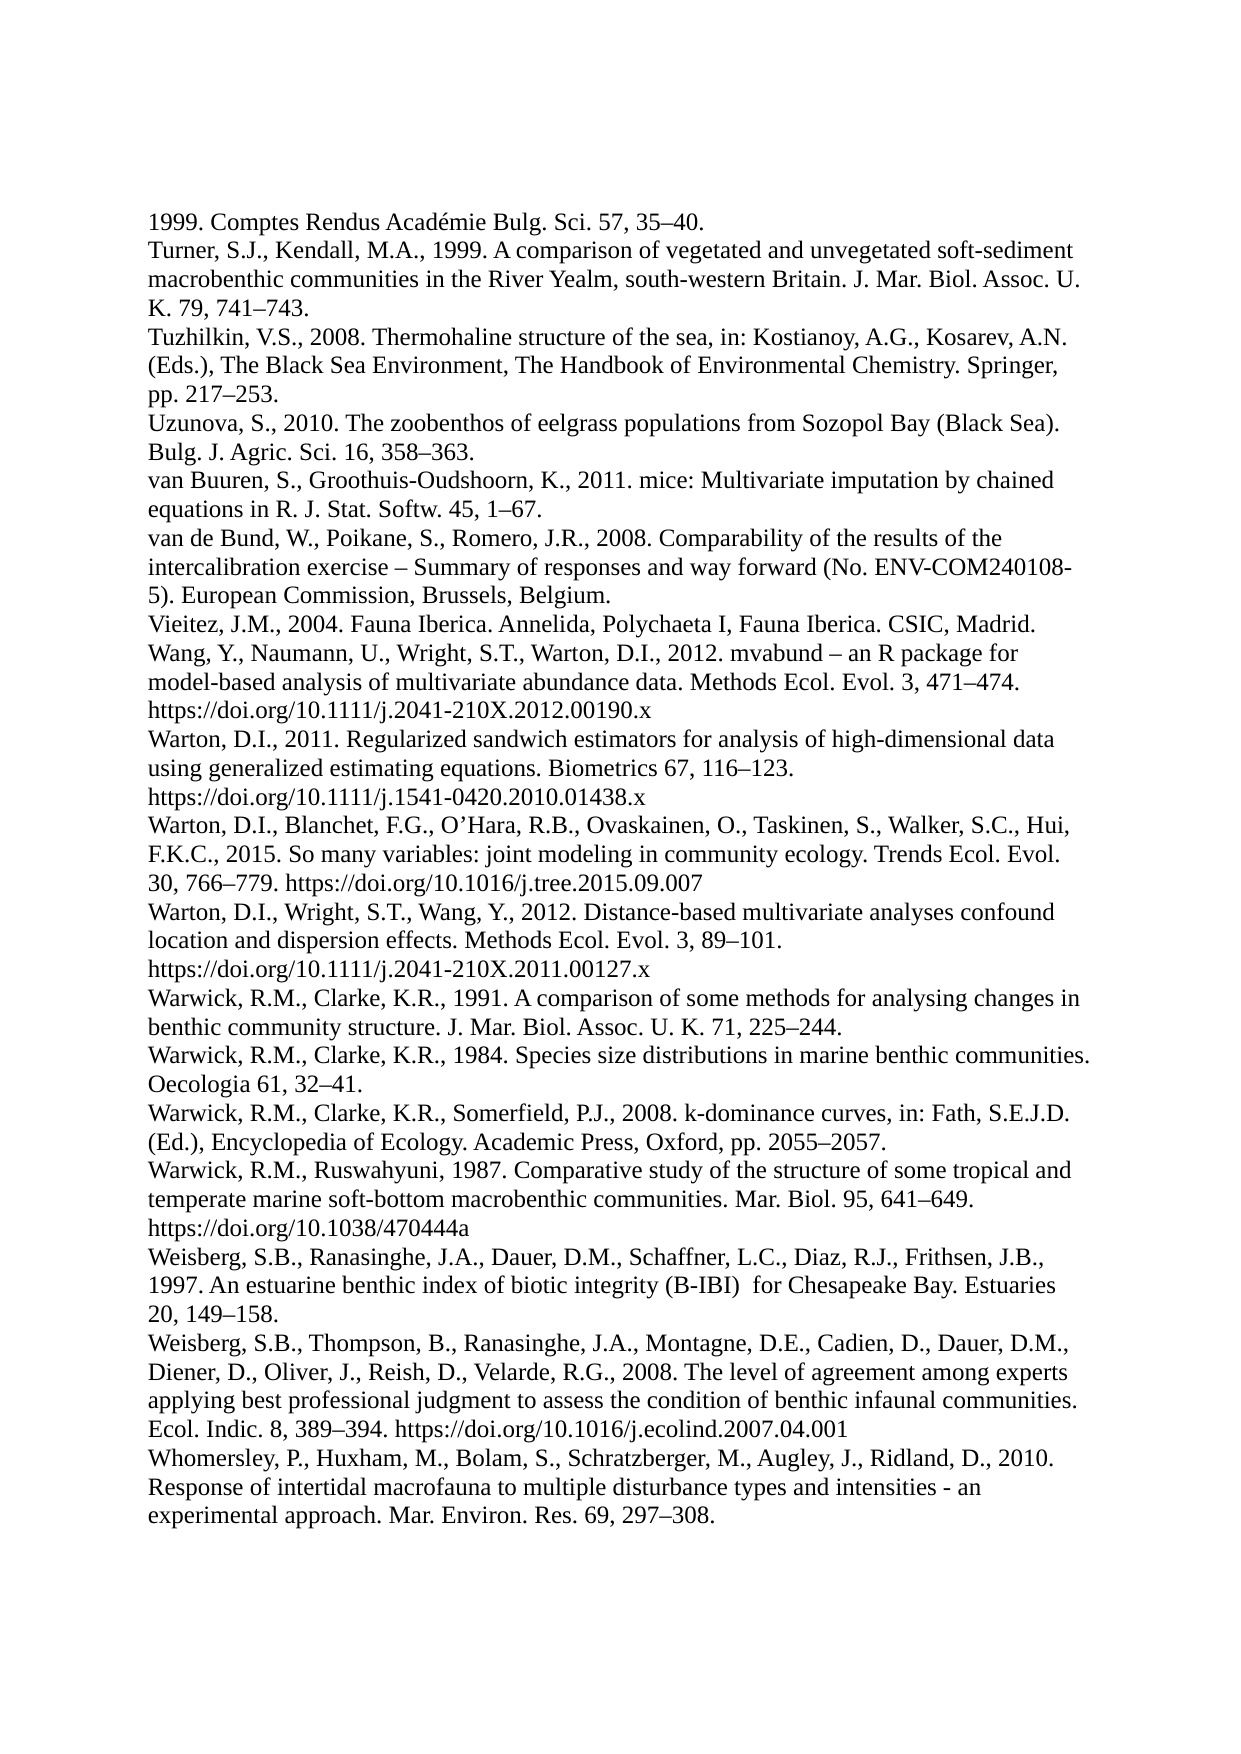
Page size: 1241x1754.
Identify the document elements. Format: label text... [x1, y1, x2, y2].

text Tuzhilkin, V.S., 2008. Thermohaline structure of the sea, in: Kostianoy, A.G., Kosarev, A.N. (Eds.), The Black Sea Environment, The Handbook of Environmental Chemistry. Springer, pp. 217–253. [148, 322, 1093, 408]
text Turner, S.J., Kendall, M.A., 1999. A comparison of vegetated and unvegetated soft-sediment macrobenthic communities in the River Yealm, south-western Britain. J. Mar. Biol. Assoc. U. K. 79, 741–743. [148, 235, 1093, 322]
text Whomersley, P., Huxham, M., Bolam, S., Schratzberger, M., Augley, J., Ridland, D., 2010. Response of intertidal macrofauna to multiple disturbance types and intensities - an experimental approach. Mar. Environ. Res. 69, 297–308. [148, 1443, 1093, 1529]
text 1999. Comptes Rendus Académie Bulg. Sci. 57, 35–40. [148, 207, 1093, 235]
text Vieitez, J.M., 2004. Fauna Iberica. Annelida, Polychaeta I, Fauna Iberica. CSIC, Madrid. [148, 609, 1093, 638]
text Warton, D.I., Wright, S.T., Wang, Y., 2012. Distance-based multivariate analyses confound location and dispersion effects. Methods Ecol. Evol. 3, 89–101. https://doi.org/10.1111/j.2041-210X.2011.00127.x [148, 897, 1093, 983]
text Warwick, R.M., Ruswahyuni, 1987. Comparative study of the structure of some tropical and temperate marine soft-bottom macrobenthic communities. Mar. Biol. 95, 641–649. https://doi.org/10.1038/470444a [148, 1155, 1093, 1242]
text Uzunova, S., 2010. The zoobenthos of eelgrass populations from Sozopol Bay (Black Sea). Bulg. J. Agric. Sci. 16, 358–363. [148, 408, 1093, 465]
text Weisberg, S.B., Thompson, B., Ranasinghe, J.A., Montagne, D.E., Cadien, D., Dauer, D.M., Diener, D., Oliver, J., Reish, D., Velarde, R.G., 2008. The level of agreement among experts applying best professional judgment to assess the condition of benthic infaunal communities. Ecol. Indic. 8, 389–394. https://doi.org/10.1016/j.ecolind.2007.04.001 [148, 1328, 1093, 1443]
text Warwick, R.M., Clarke, K.R., 1984. Species size distributions in marine benthic communities. Oecologia 61, 32–41. [148, 1040, 1093, 1098]
text Wang, Y., Naumann, U., Wright, S.T., Warton, D.I., 2012. mvabund – an R package for model-based analysis of multivariate abundance data. Methods Ecol. Evol. 3, 471–474. https://doi.org/10.1111/j.2041-210X.2012.00190.x [148, 638, 1093, 724]
text Weisberg, S.B., Ranasinghe, J.A., Dauer, D.M., Schaffner, L.C., Diaz, R.J., Frithsen, J.B., 1997. An estuarine benthic index of biotic integrity (B-IBI) for Chesapeake Bay. Estuaries 20, 149–158. [148, 1242, 1093, 1328]
text van de Bund, W., Poikane, S., Romero, J.R., 2008. Comparability of the results of the intercalibration exercise – Summary of responses and way forward (No. ENV-COM240108-5). European Commission, Brussels, Belgium. [148, 523, 1093, 609]
text van Buuren, S., Groothuis-Oudshoorn, K., 2011. mice: Multivariate imputation by chained equations in R. J. Stat. Softw. 45, 1–67. [148, 465, 1093, 523]
text Warton, D.I., Blanchet, F.G., O’Hara, R.B., Ovaskainen, O., Taskinen, S., Walker, S.C., Hui, F.K.C., 2015. So many variables: joint modeling in community ecology. Trends Ecol. Evol. 30, 766–779. https://doi.org/10.1016/j.tree.2015.09.007 [148, 810, 1093, 897]
text Warwick, R.M., Clarke, K.R., 1991. A comparison of some methods for analysing changes in benthic community structure. J. Mar. Biol. Assoc. U. K. 71, 225–244. [148, 983, 1093, 1040]
text Warton, D.I., 2011. Regularized sandwich estimators for analysis of high-dimensional data using generalized estimating equations. Biometrics 67, 116–123. https://doi.org/10.1111/j.1541-0420.2010.01438.x [148, 724, 1093, 810]
text Warwick, R.M., Clarke, K.R., Somerfield, P.J., 2008. k-dominance curves, in: Fath, S.E.J.D. (Ed.), Encyclopedia of Ecology. Academic Press, Oxford, pp. 2055–2057. [148, 1098, 1093, 1155]
